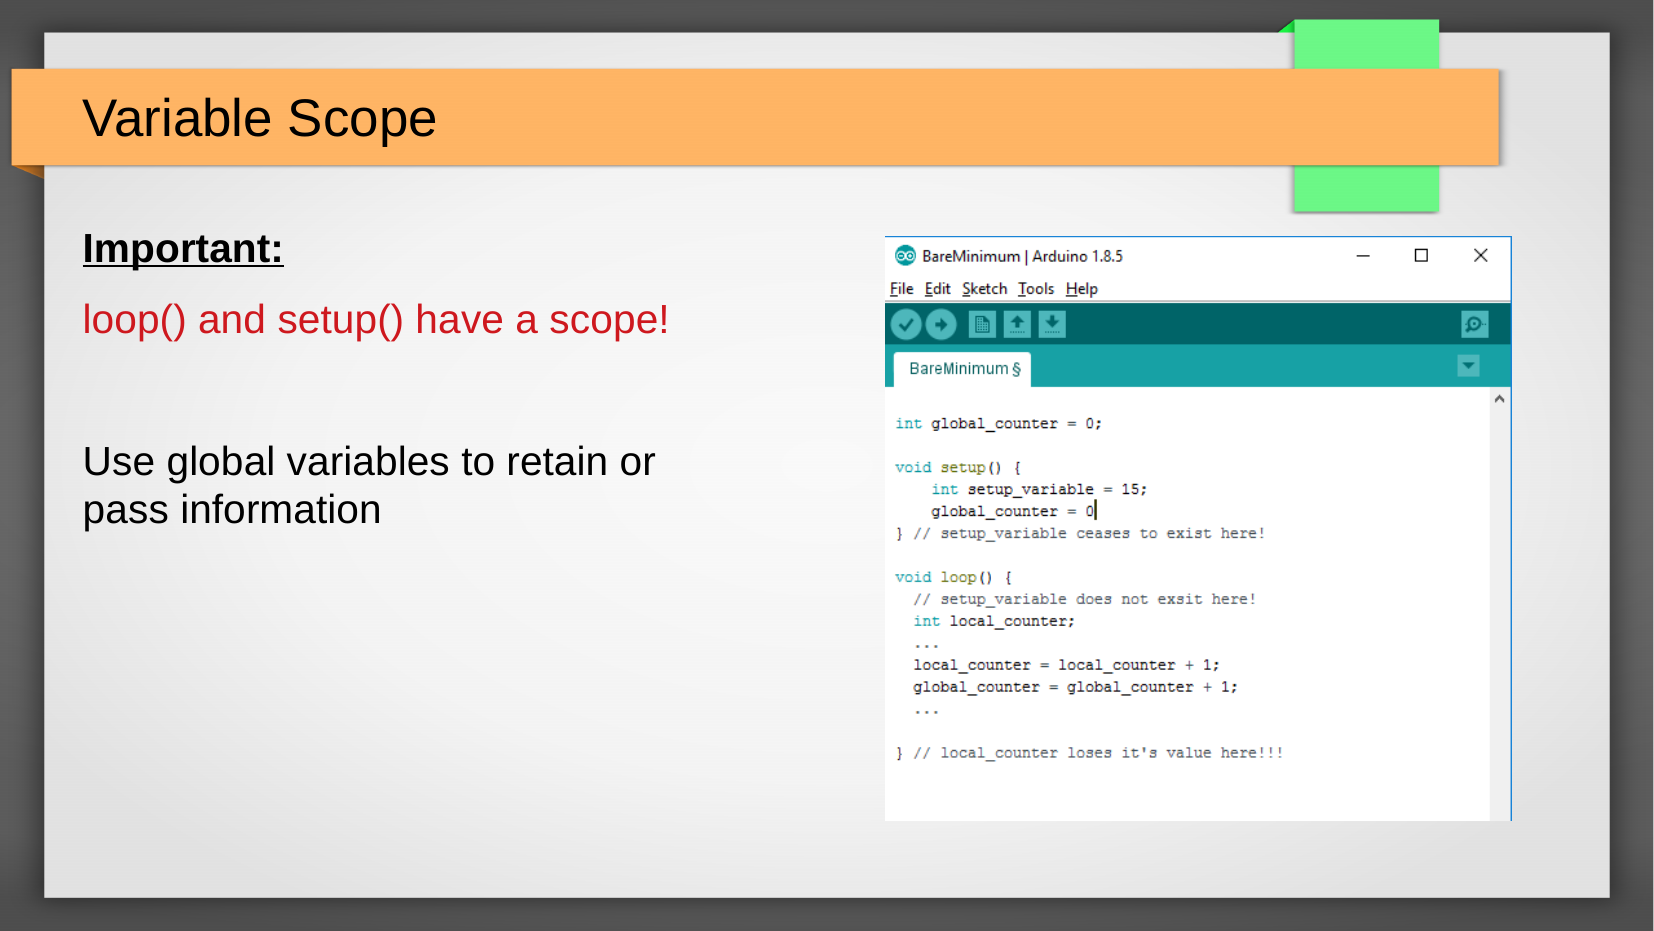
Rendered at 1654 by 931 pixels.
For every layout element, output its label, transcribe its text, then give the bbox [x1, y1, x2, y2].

title Variable Scope [82, 70, 1264, 160]
list Important: loop() and setup() have a scope! Use global variables to retain or pass information [82, 221, 809, 761]
picture [0, 0, 1654, 931]
